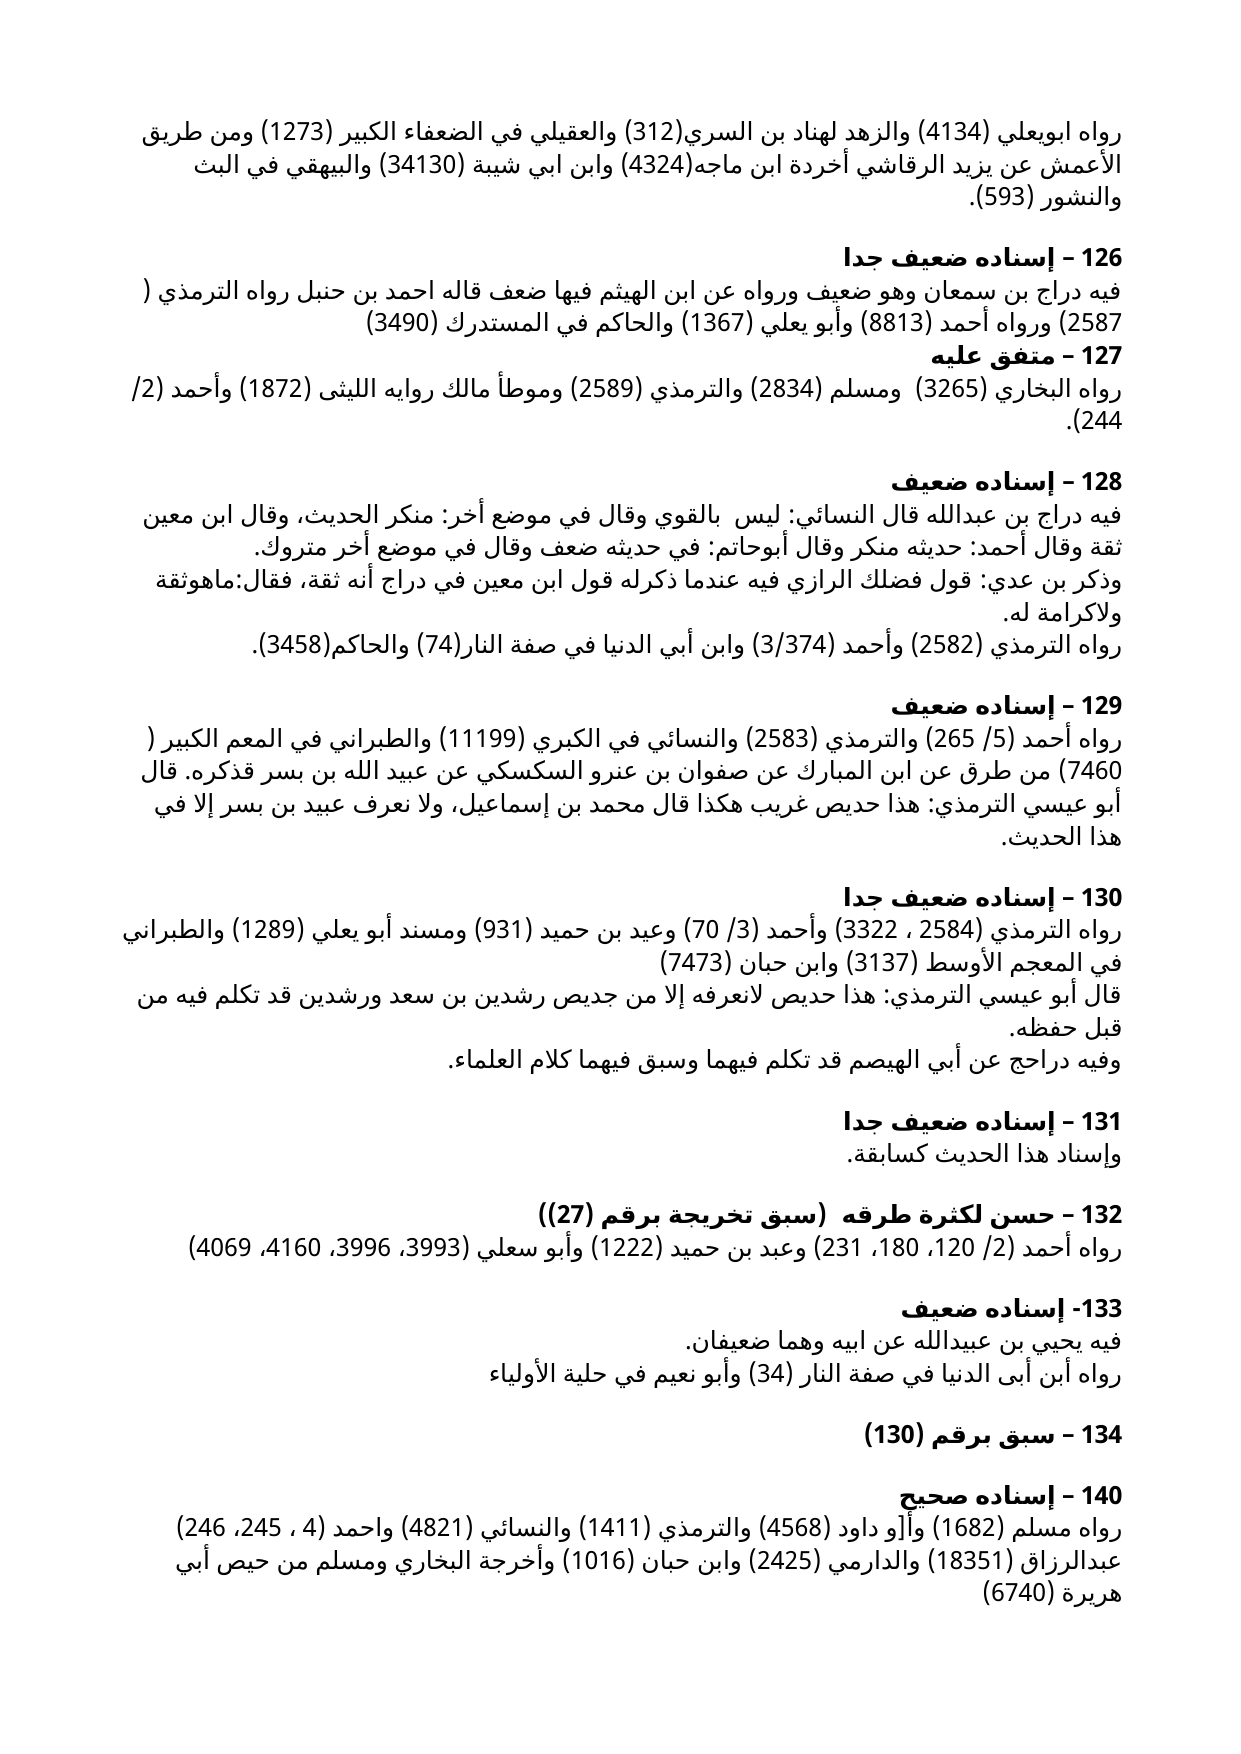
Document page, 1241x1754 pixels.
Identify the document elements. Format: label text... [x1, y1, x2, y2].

text 132 – حسن لكثرة طرقه (سبق تخريجة برقم (27)) [118, 1201, 1122, 1234]
text قال أبو عيسي الترمذي: هذا حديص لانعرفه إلا من جديص رشدين بن سعد ورشدين قد تكلم فيه من قبل حفظه. [118, 981, 1122, 1047]
text 129 – إسناده ضعيف [118, 692, 1122, 725]
text رواه الترمذي (2582) وأحمد (3/374) وابن أبي الدنيا في صفة النار(74) والحاكم(3458). [118, 631, 1122, 664]
text رواه ابويعلي (4134) والزهد لهناد بن السري(312) والعقيلي في الضعفاء الكبير (1273) ومن طريق الأعمش عن يزيد الرقاشي أخردة ابن ماجه(4324) وابن ابي شيبة (34130) والبيهقي في البث والنشور (593). [118, 118, 1122, 216]
text 133- إسناده ضعيف [118, 1294, 1122, 1327]
text وإسناد هذا الحديث كسابقة. [118, 1140, 1122, 1173]
text رواه مسلم (1682) وأ[و داود (4568) والترمذي (1411) والنسائي (4821) واحمد (4 ، 245، 246) عبدالرزاق (18351) والدارمي (2425) وابن حبان (1016) وأخرجة البخاري ومسلم من حيص أبي هريرة (6740) [118, 1514, 1122, 1612]
text 131 – إسناده ضعيف جدا [118, 1107, 1122, 1140]
text وذكر بن عدي: قول فضلك الرازي فيه عندما ذكرله قول ابن معين في دراج أنه ثقة، فقال:ماهوثقة ولاكرامة له. [118, 566, 1122, 631]
text فيه دراج بن عبدالله قال النسائي: ليس بالقوي وقال في موضع أخر: منكر الحديث، وقال ابن معين ثقة وقال أحمد: حديثه منكر وقال أبوحاتم: في حديثه ضعف وقال في موضع أخر متروك. [118, 501, 1122, 566]
text 134 – سبق برقم (130) [118, 1421, 1122, 1453]
text وفيه دراحج عن أبي الهيصم قد تكلم فيهما وسبق فيهما كلام العلماء. [118, 1047, 1122, 1079]
text 140 – إسناده صحيح [118, 1482, 1122, 1514]
text فيه يحيي بن عبيدالله عن ابيه وهما ضعيفان. [118, 1327, 1122, 1360]
text 127 – متفق عليه [118, 342, 1122, 375]
text 130 – إسناده ضعيف جدا [118, 883, 1122, 916]
text رواه أحمد (2/ 120، 180، 231) وعبد بن حميد (1222) وأبو سعلي (3993، 3996، 4160، 4069) [118, 1234, 1122, 1266]
text فيه دراج بن سمعان وهو ضعيف ورواه عن ابن الهيثم فيها ضعف قاله احمد بن حنبل رواه الترمذي (2587) ورواه أحمد (8813) وأبو يعلي (1367) والحاكم في المستدرك (3490) [118, 277, 1122, 342]
text 126 – إسناده ضعيف جدا [118, 244, 1122, 277]
text رواه الترمذي (2584 ، 3322) وأحمد (3/ 70) وعيد بن حميد (931) ومسند أبو يعلي (1289) والطبراني في المعجم الأوسط (3137) وابن حبان (7473) [118, 916, 1122, 981]
text 128 – إسناده ضعيف [118, 468, 1122, 501]
text رواه أحمد (5/ 265) والترمذي (2583) والنسائي في الكبري (11199) والطبراني في المعم الكبير (7460) من طرق عن ابن المبارك عن صفوان بن عنرو السكسكي عن عبيد الله بن بسر قذكره. قال أبو عيسي الترمذي: هذا حديص غريب هكذا قال محمد بن إسماعيل، ولا نعرف عبيد بن بسر إلا في هذا الحديث. [118, 725, 1122, 855]
text رواه البخاري (3265) ومسلم (2834) والترمذي (2589) وموطأ مالك روايه الليثى (1872) وأحمد (2/ 244). [118, 375, 1122, 440]
text رواه أبن أبى الدنيا في صفة النار (34) وأبو نعيم في حلية الأولياء [118, 1360, 1122, 1392]
